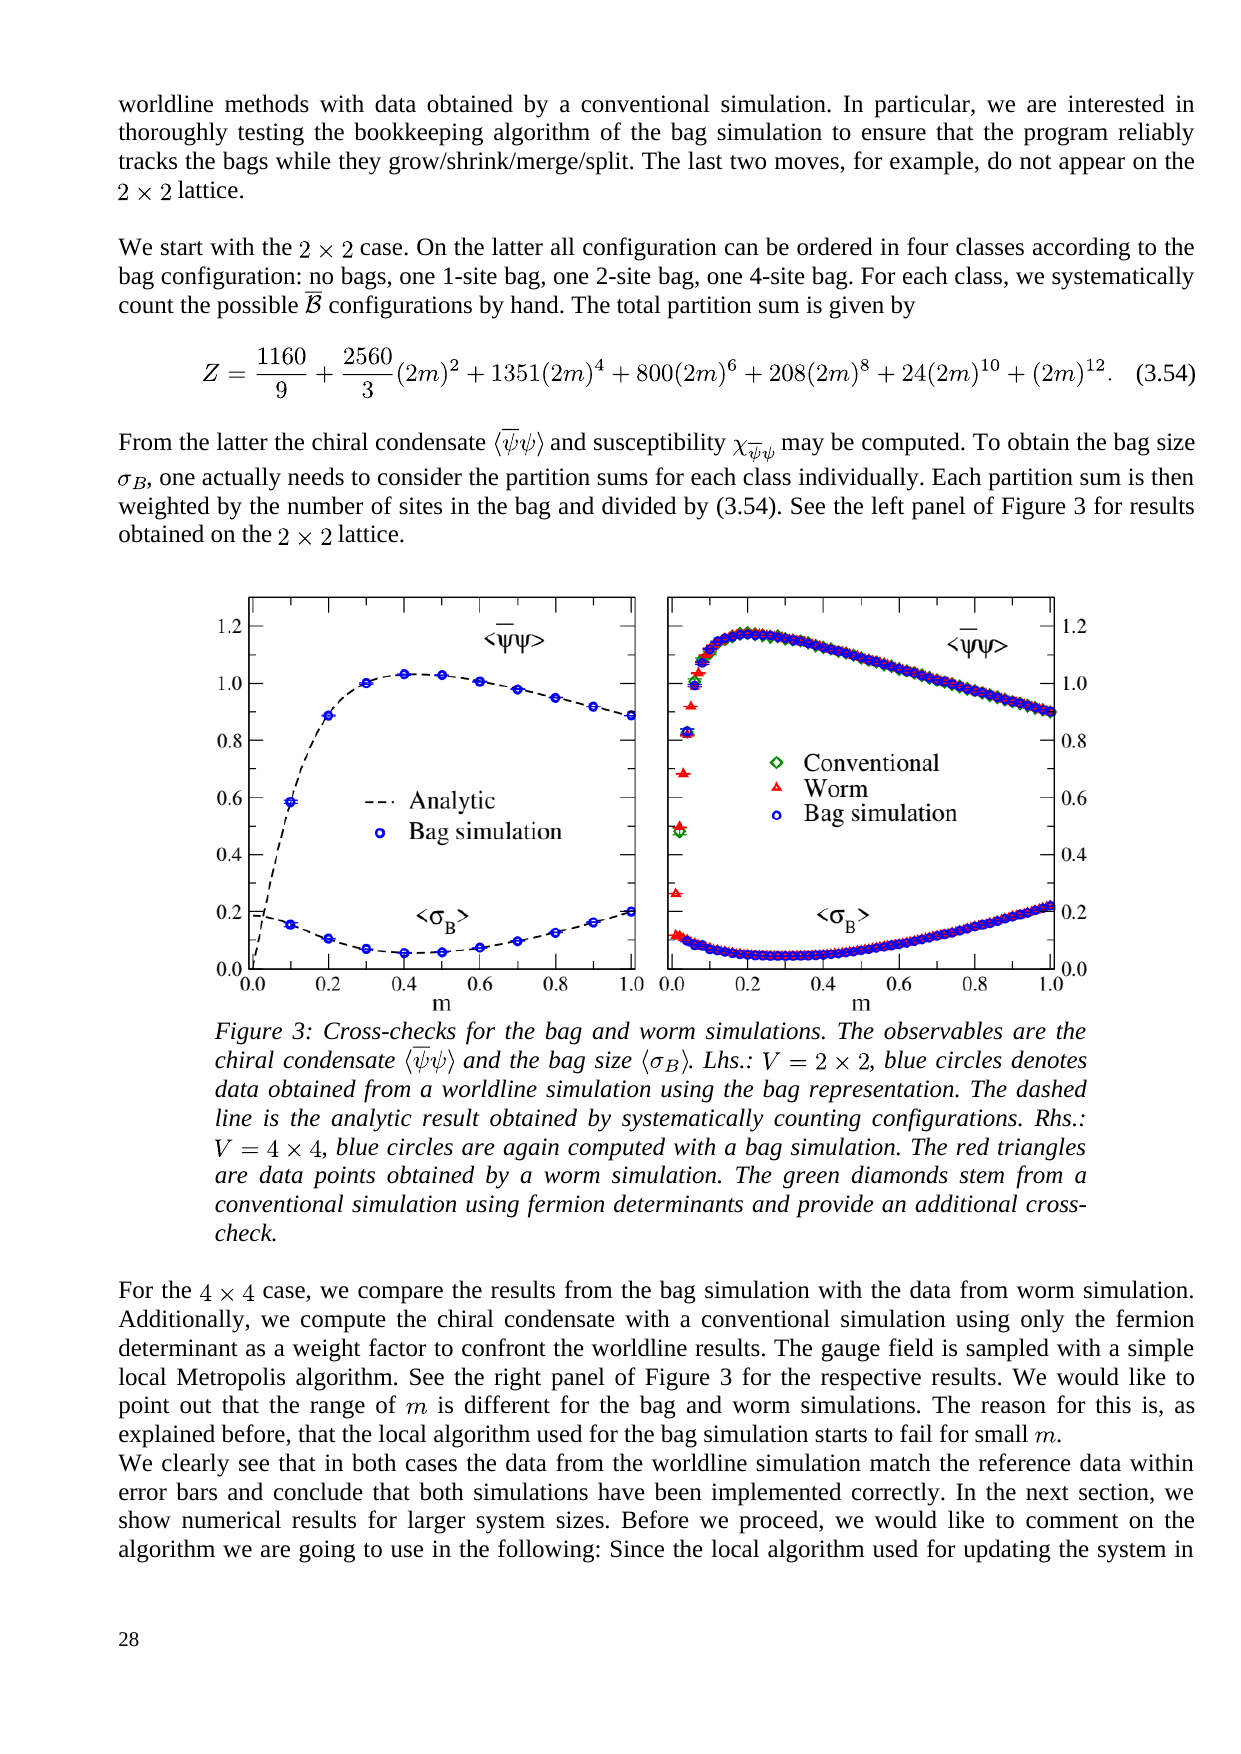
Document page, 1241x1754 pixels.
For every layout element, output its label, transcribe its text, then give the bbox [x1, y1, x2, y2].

text We start with the case. On the latter all configuration can be ordered in four classes according to the bag configuration: no bags, one 1-site bag, one 2-site bag, one 4-site bag. For each class, we systematically count the possible configurations by hand. The total partition sum is given by [118, 232, 1196, 319]
text From the latter the chiral condensate and susceptibility may be computed. To obtain the bag size , one actually needs to consider the partition sums for each class individually. Each partition sum is then weighted by the number of sites in the bag and divided by (3.54). See the left panel of Figure 3 for results obtained on the lattice. [118, 427, 1196, 548]
text We clearly see that in both cases the data from the worldline simulation match the reference data within error bars and conclude that both simulations have been implemented correctly. In the next section, we show numerical results for larger system sizes. Before we proceed, we would like to comment on the algorithm we are going to use in the following: Since the local algorithm used for updating the system in [118, 1448, 1196, 1563]
text worldline methods with data obtained by a conventional simulation. In particular, we are interested in thoroughly testing the bookkeeping algorithm of the bag simulation to ensure that the program reliably tracks the bags while they grow/shrink/merge/split. The last two moves, for example, do not appear on the lattice. [118, 89, 1196, 204]
text [118, 347, 262, 398]
text For the case, we compare the results from the bag simulation with the data from worm simulation. Additionally, we compute the chiral condensate with a conventional simulation using only the fermion determinant as a weight factor to confront the worldline results. The gauge field is sampled with a simple local Metropolis algorithm. See the right panel of Figure 3 for the respective results. We would like to point out that the range of is different for the bag and worm simulations. The reason for this is, as explained before, that the local algorithm used for the bag simulation starts to fail for small . [118, 1276, 1196, 1448]
picture [214, 595, 1088, 1011]
text (3.54) [389, 347, 1196, 398]
text Figure 3: Cross-checks for the bag and worm simulations. The observables are the chiral condensate and the bag size . Lhs.: , blue circles denotes data obtained from a worldline simulation using the bag representation. The dashed line is the analytic result obtained by systematically counting configurations. Rhs.: , blue circles are again computed with a bag simulation. The red triangles are data points obtained by a worm simulation. The green diamonds stem from a conventional simulation using fermion determinants and provide an additional cross-check. [214, 1011, 1088, 1247]
